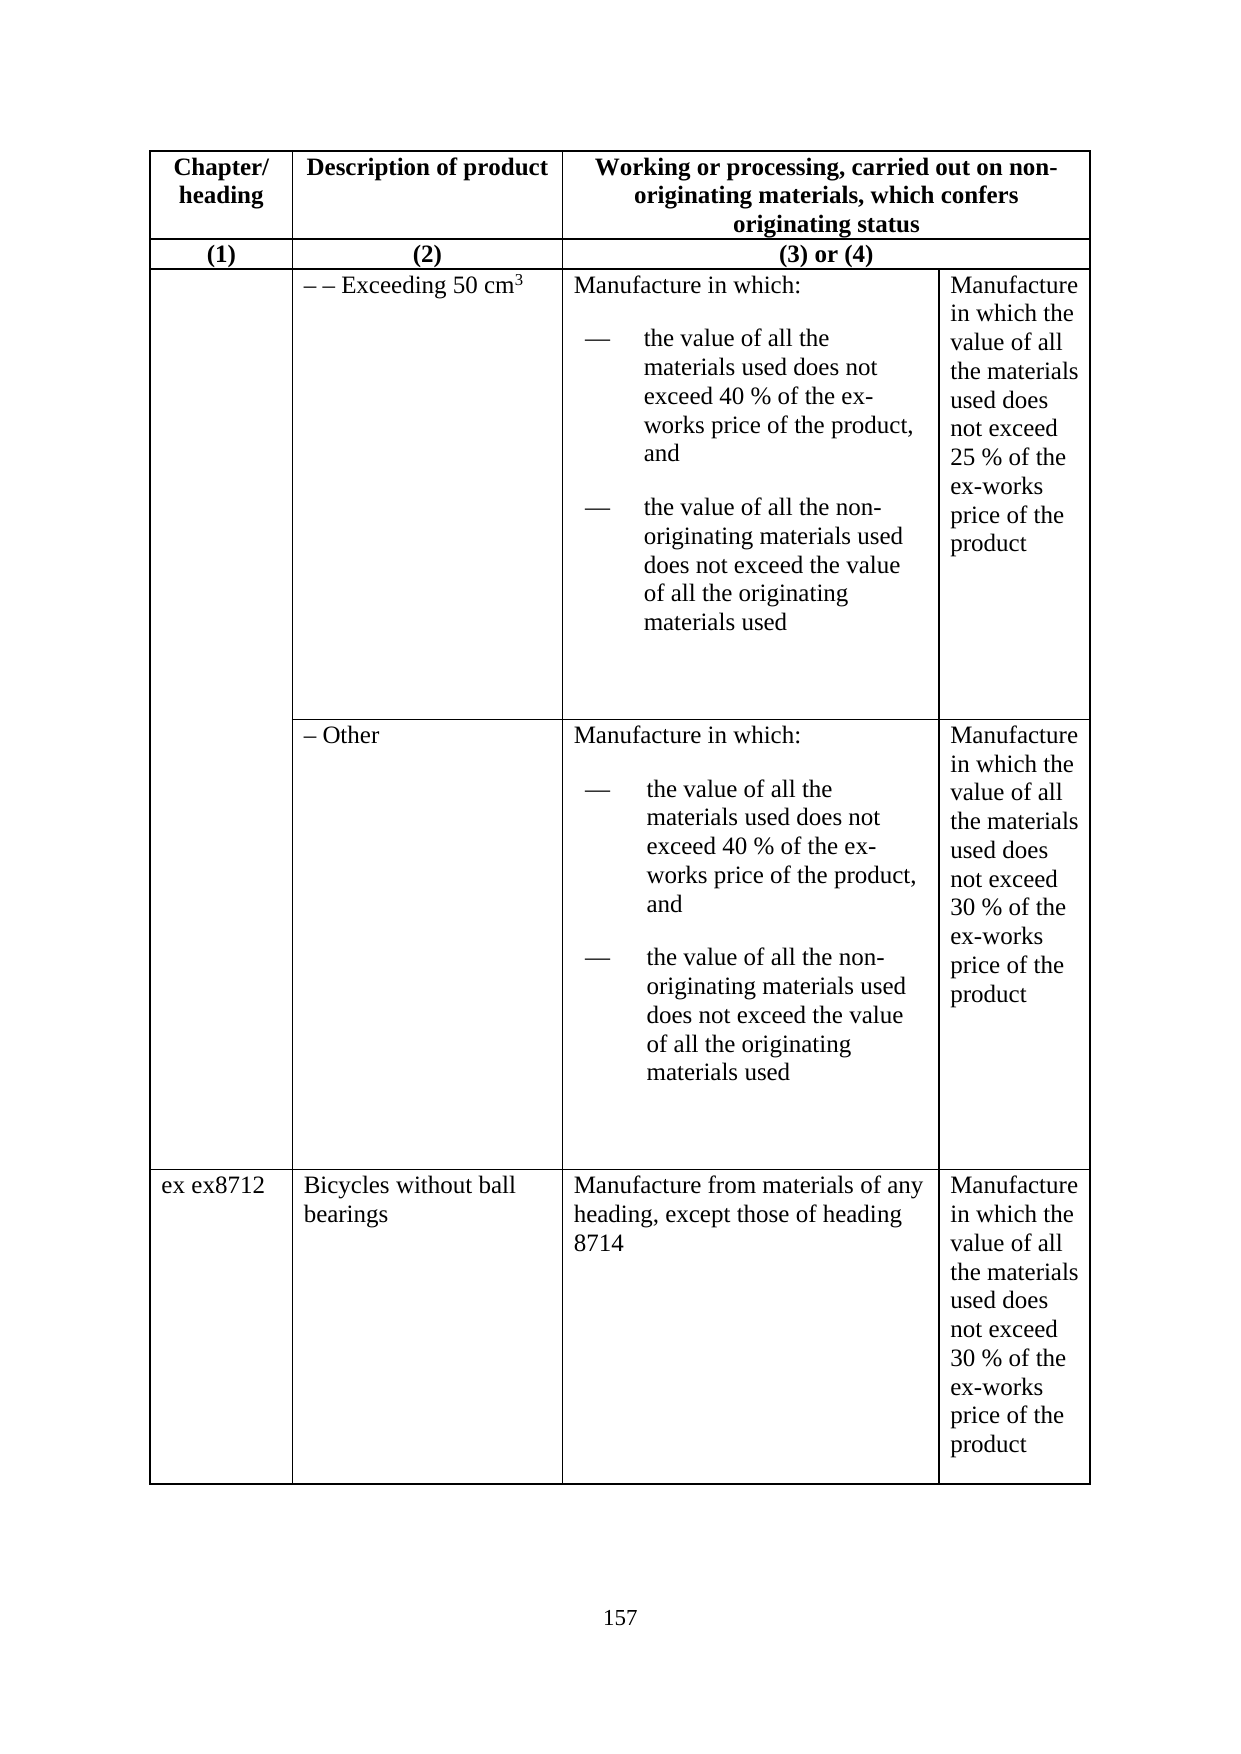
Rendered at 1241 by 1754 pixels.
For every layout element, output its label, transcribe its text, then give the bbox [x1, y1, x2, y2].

table_cell – Other [293, 720, 562, 1169]
table_cell Manufacture in which the value of all the materials used does not exceed 25 % of the ex-works price of the product [940, 270, 1089, 718]
table_cell — [574, 943, 635, 1111]
table_cell Manufacture in which: [563, 720, 938, 1169]
table_header Description of product [293, 152, 562, 238]
table_header Working or processing, carried out on non-originating materials, which confers originating status [563, 152, 1089, 238]
table_cell Manufacture in which the value of all the materials used does not exceed 30 % of the ex-works price of the product [940, 1170, 1089, 1483]
table_header Chapter/ heading [151, 152, 292, 238]
table_cell the value of all the non-originating materials used does not exceed the value of all the originating materials used [635, 943, 928, 1111]
table_cell [151, 270, 292, 718]
table_header — [574, 774, 635, 942]
table_cell – – Exceeding 50 cm3 [293, 270, 562, 718]
table_cell Manufacture in which the value of all the materials used does not exceed 30 % of the ex-works price of the product [940, 720, 1089, 1169]
table_header the value of all the materials used does not exceed 40 % of the ex-works price of the product, and [635, 774, 928, 942]
table_cell the value of all the non-originating materials used does not exceed the value of all the originating materials used [632, 492, 928, 661]
table_cell ex ex8712 [151, 1170, 292, 1483]
table_header the value of all the materials used does not exceed 40 % of the ex-works price of the product, and [632, 324, 928, 492]
table_cell (3) or (4) [563, 240, 1089, 268]
table_cell (1) [151, 240, 292, 268]
table_cell Bicycles without ball bearings [293, 1170, 562, 1483]
table_cell — [574, 492, 632, 661]
table_header — [574, 324, 632, 492]
table_cell [151, 719, 292, 1169]
table_cell Manufacture in which: [563, 270, 938, 718]
table_cell (2) [293, 240, 562, 268]
table_cell Manufacture from materials of any heading, except those of heading 8714 [563, 1170, 938, 1483]
